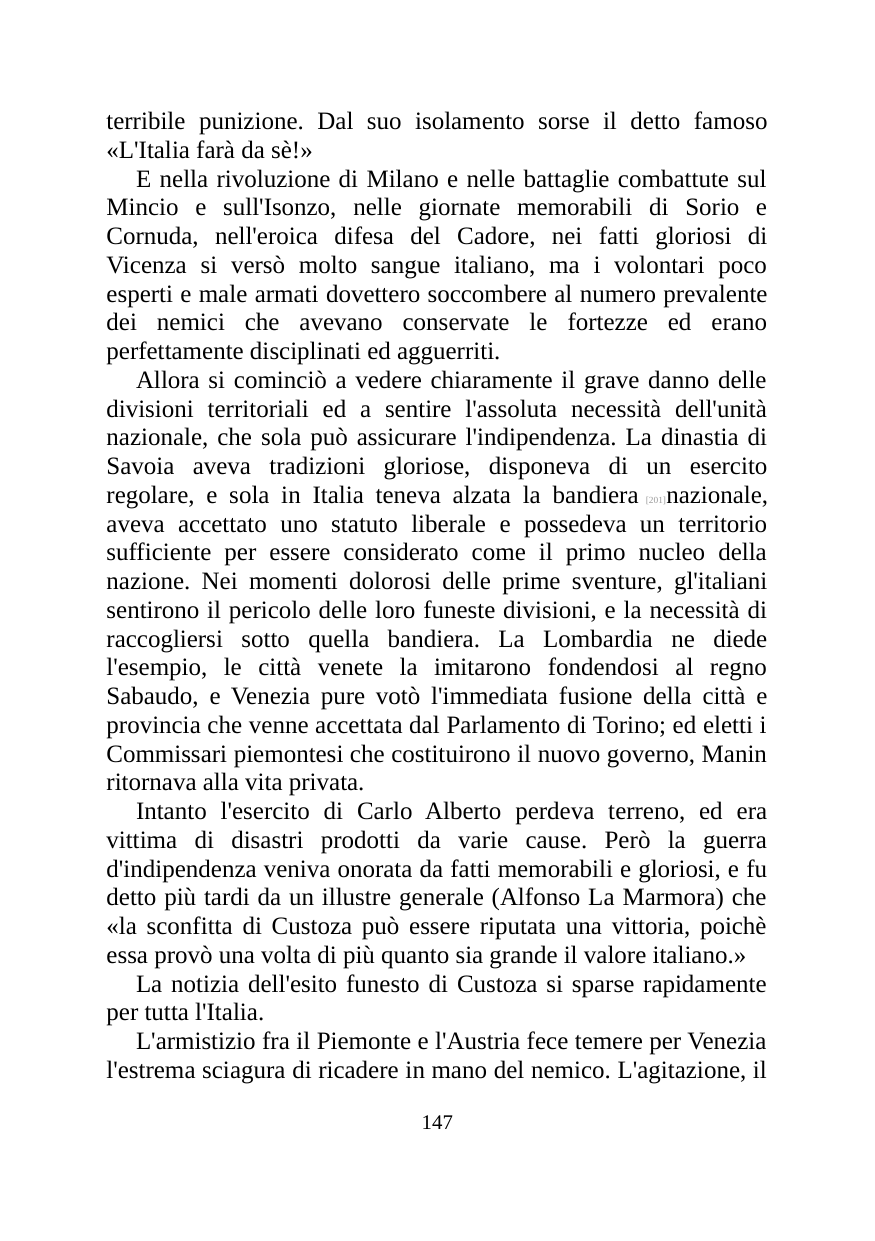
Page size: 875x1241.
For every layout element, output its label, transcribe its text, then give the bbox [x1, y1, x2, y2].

text Allora si cominciò a vedere chiaramente il grave danno delle divisioni territoriali ed a sentire l'assoluta necessità dell'unità nazionale, che sola può assicurare l'indipendenza. La dinastia di Savoia aveva tradizioni gloriose, disponeva di un esercito regolare, e sola in Italia teneva alzata la bandiera [201]nazionale, aveva accettato uno statuto liberale e possedeva un territorio sufficiente per essere considerato come il primo nucleo della nazione. Nei momenti dolorosi delle prime sventure, gl'italiani sentirono il pericolo delle loro funeste divisioni, e la necessità di raccogliersi sotto quella bandiera. La Lombardia ne diede l'esempio, le città venete la imitarono fondendosi al regno Sabaudo, e Venezia pure votò l'immediata fusione della città e provincia che venne accettata dal Parlamento di Torino; ed eletti i Commissari piemontesi che costituirono il nuovo governo, Manin ritornava alla vita privata. [106, 365, 768, 796]
text E nella rivoluzione di Milano e nelle battaglie combattute sul Mincio e sull'Isonzo, nelle giornate memorabili di Sorio e Cornuda, nell'eroica difesa del Cadore, nei fatti gloriosi di Vicenza si versò molto sangue italiano, ma i volontari poco esperti e male armati dovettero soccombere al numero prevalente dei nemici che avevano conservate le fortezze ed erano perfettamente disciplinati ed agguerriti. [106, 164, 768, 365]
text Intanto l'esercito di Carlo Alberto perdeva terreno, ed era vittima di disastri prodotti da varie cause. Però la guerra d'indipendenza veniva onorata da fatti memorabili e gloriosi, e fu detto più tardi da un illustre generale (Alfonso La Marmora) che «la sconfitta di Custoza può essere riputata una vittoria, poichè essa provò una volta di più quanto sia grande il valore italiano.» [106, 796, 768, 969]
text terribile punizione. Dal suo isolamento sorse il detto famoso «L'Italia farà da sè!» [106, 106, 768, 164]
text La notizia dell'esito funesto di Custoza si sparse rapidamente per tutta l'Italia. [106, 969, 768, 1026]
text L'armistizio fra il Piemonte e l'Austria fece temere per Venezia l'estrema sciagura di ricadere in mano del nemico. L'agitazione, il [106, 1026, 768, 1084]
